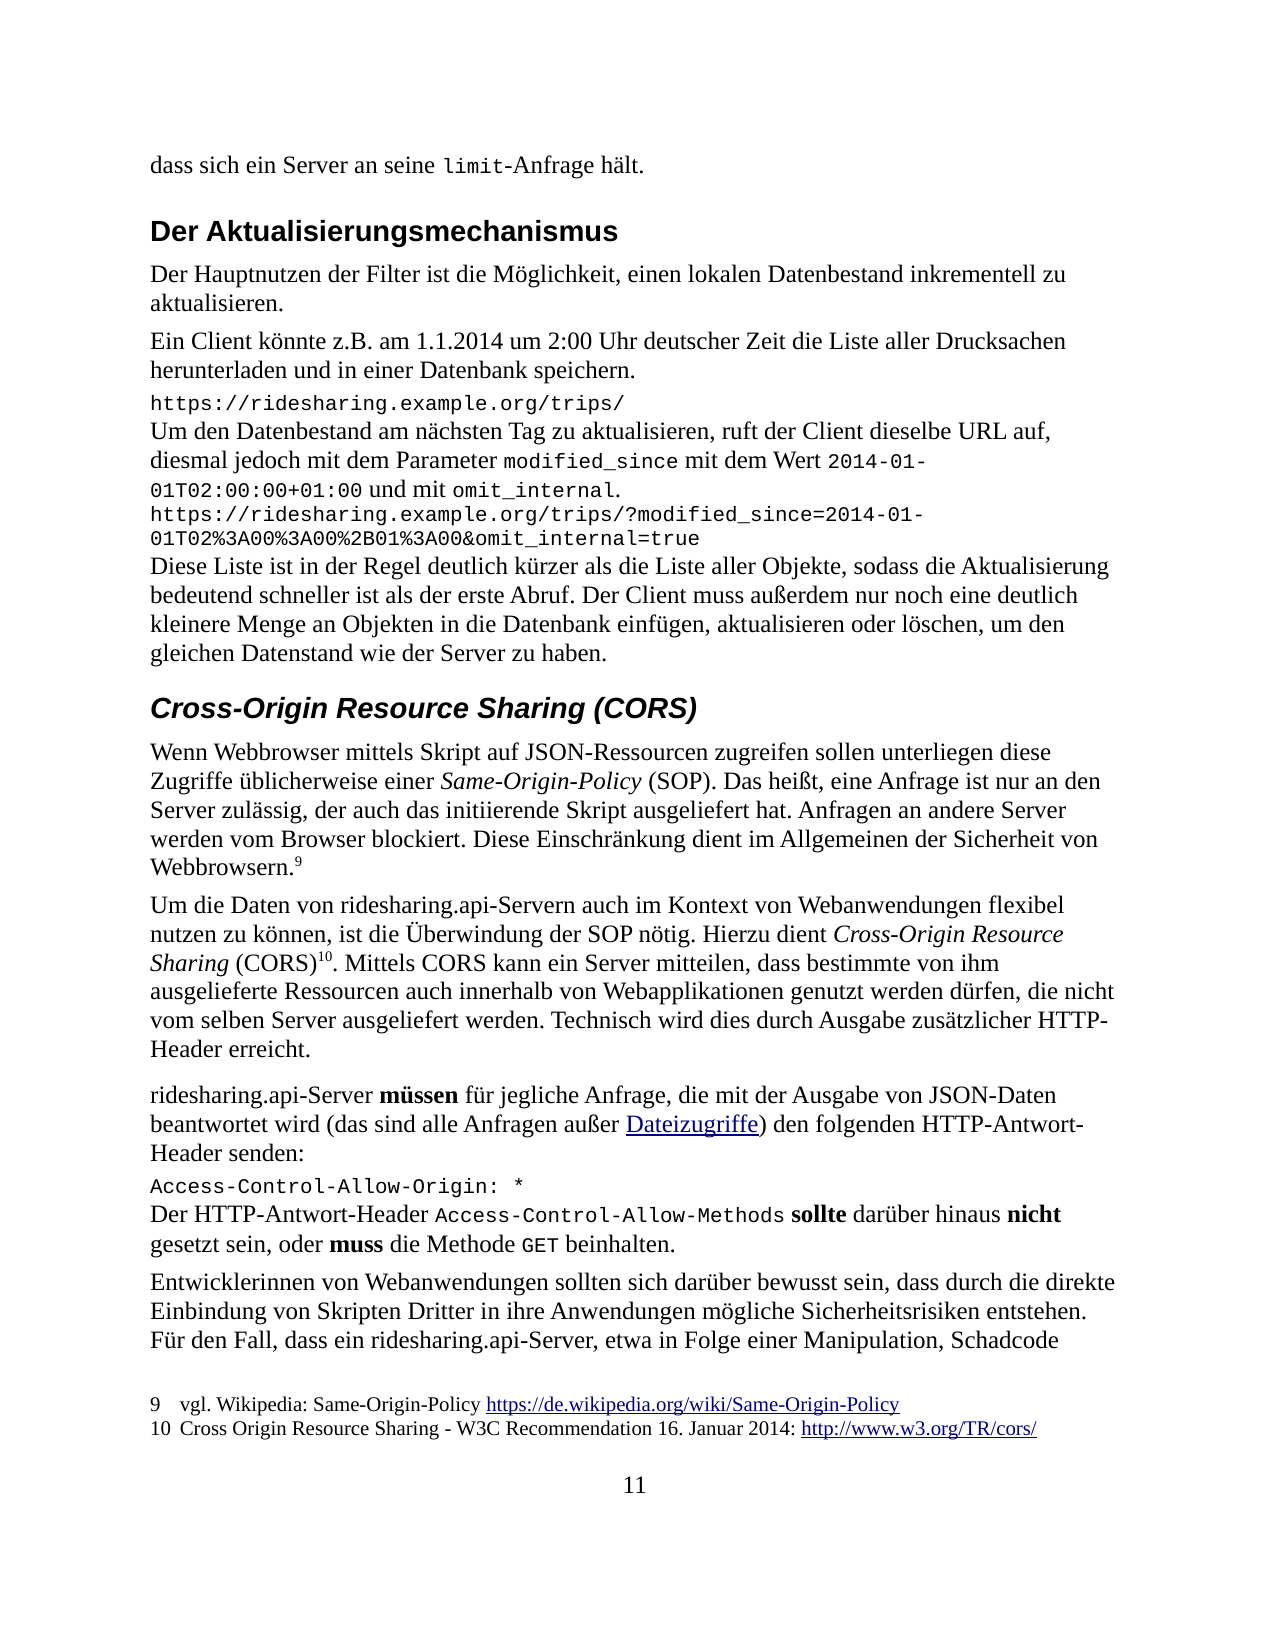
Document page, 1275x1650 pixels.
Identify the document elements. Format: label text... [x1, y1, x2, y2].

text Um den Datenbestand am nächsten Tag zu aktualisieren, ruft der Client dieselbe URL auf, diesmal jedoch mit dem Parameter modified_since mit dem Wert 2014-01-01T02:00:00+01:00 und mit omit_internal. [150, 416, 1125, 504]
text Entwicklerinnen von Webanwendungen sollten sich darüber bewusst sein, dass durch die direkte Einbindung von Skripten Dritter in ihre Anwendungen mögliche Sicherheitsrisiken entstehen. Für den Fall, dass ein ridesharing.api-Server, etwa in Folge einer Manipulation, Schadcode [150, 1267, 1125, 1354]
text ridesharing.api-Server müssen für jegliche Anfrage, die mit der Ausgabe von JSON-Daten beantwortet wird (das sind alle Anfragen außer Dateizugriffe) den folgenden HTTP-Antwort-Header senden: [150, 1081, 1125, 1167]
text Ein Client könnte z.B. am 1.1.2014 um 2:00 Uhr deutscher Zeit die Liste aller Drucksachen herunterladen und in einer Datenbank speichern. [150, 326, 1125, 383]
text Um die Daten von ridesharing.api-Servern auch im Kontext von Webanwendungen flexibel nutzen zu können, ist die Überwindung der SOP nötig. Hierzu dient Cross-Origin Resource Sharing (CORS). Mittels CORS kann ein Server mitteilen, dass bestimmte von ihm ausgelieferte Ressourcen auch innerhalb von Webapplikationen genutzt werden dürfen, die nicht vom selben Server ausgeliefert werden. Technisch wird dies durch Ausgabe zusätzlicher HTTP-Header erreicht. [150, 890, 1125, 1063]
text vgl. Wikipedia: Same-Origin-Policy https://de.wikipedia.org/wiki/Same-Origin-Policy [150, 1392, 1125, 1416]
text Access-Control-Allow-Origin: * [150, 1176, 1125, 1199]
text Wenn Webbrowser mittels Skript auf JSON-Ressourcen zugreifen sollen unterliegen diese Zugriffe üblicherweise einer Same-Origin-Policy (SOP). Das heißt, eine Anfrage ist nur an den Server zulässig, der auch das initiierende Skript ausgeliefert hat. Anfragen an andere Server werden vom Browser blockiert. Diese Einschränkung dient im Allgemeinen der Sicherheit von Webbrowsern. [150, 737, 1125, 881]
text https://ridesharing.example.org/trips/ [150, 392, 1125, 416]
text dass sich ein Server an seine limit-Anfrage hält. [150, 150, 1125, 179]
text Diese Liste ist in der Regel deutlich kürzer als die Liste aller Objekte, sodass die Aktualisierung bedeutend schneller ist als der erste Abruf. Der Client muss außerdem nur noch eine deutlich kleinere Menge an Objekten in die Datenbank einfügen, aktualisieren oder löschen, um den gleichen Datenstand wie der Server zu haben. [150, 551, 1125, 666]
text https://ridesharing.example.org/trips/?modified_since=2014-01-01T02%3A00%3A00%2B01%3A00&omit_internal=true [150, 504, 1125, 551]
text Der HTTP-Antwort-Header Access-Control-Allow-Methods sollte darüber hinaus nicht gesetzt sein, oder muss die Methode GET beinhalten. [150, 1199, 1125, 1258]
text Der Hauptnutzen der Filter ist die Möglichkeit, einen lokalen Datenbestand inkrementell zu aktualisieren. [150, 259, 1125, 317]
text Cross Origin Resource Sharing - W3C Recommendation 16. Januar 2014: http://www.w3.org/TR/cors/ [150, 1416, 1125, 1440]
subtitle Cross-Origin Resource Sharing (CORS) [150, 691, 1125, 725]
subtitle Der Aktualisierungsmechanismus [150, 213, 1125, 247]
